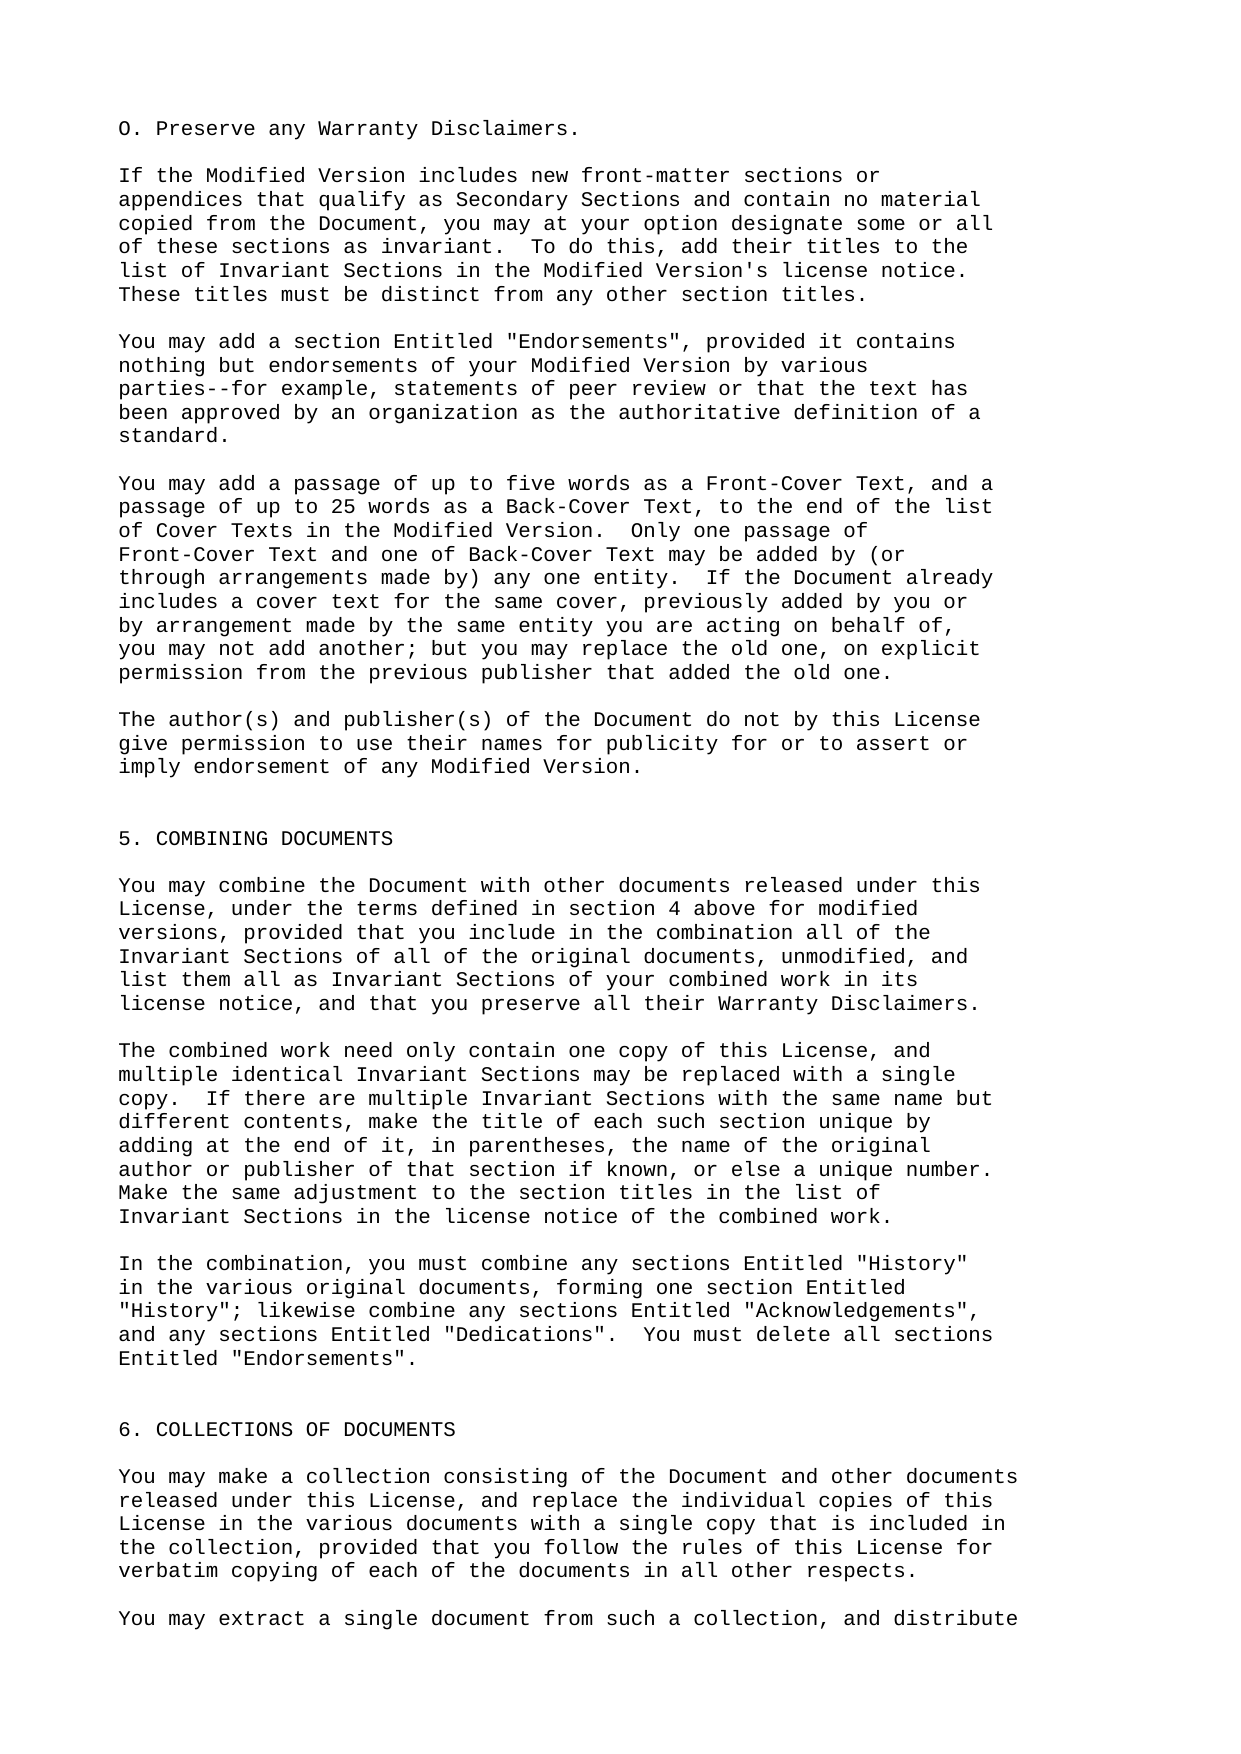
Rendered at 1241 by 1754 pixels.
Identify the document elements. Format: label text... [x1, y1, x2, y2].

text License, under the terms defined in section 4 above for modified [118, 898, 1122, 922]
text adding at the end of it, in parentheses, the name of the original [118, 1135, 1122, 1158]
text O. Preserve any Warranty Disclaimers. [118, 118, 1122, 142]
text includes a cover text for the same cover, previously added by you or [118, 591, 1122, 615]
text Make the same adjustment to the section titles in the list of [118, 1182, 1122, 1206]
text released under this License, and replace the individual copies of this [118, 1489, 1122, 1513]
text different contents, make the title of each such section unique by [118, 1111, 1122, 1135]
text license notice, and that you preserve all their Warranty Disclaimers. [118, 993, 1122, 1017]
text Front-Cover Text and one of Back-Cover Text may be added by (or [118, 544, 1122, 567]
text been approved by an organization as the authoritative definition of a [118, 402, 1122, 426]
text copied from the Document, you may at your option designate some or all [118, 213, 1122, 236]
text You may combine the Document with other documents released under this [118, 875, 1122, 898]
text The author(s) and publisher(s) of the Document do not by this License [118, 709, 1122, 733]
text "History"; likewise combine any sections Entitled "Acknowledgements", [118, 1300, 1122, 1324]
text You may add a passage of up to five words as a Front-Cover Text, and a [118, 473, 1122, 496]
text list of Invariant Sections in the Modified Version's license notice. [118, 260, 1122, 284]
text If the Modified Version includes new front-matter sections or [118, 165, 1122, 189]
text License in the various documents with a single copy that is included in [118, 1513, 1122, 1537]
text multiple identical Invariant Sections may be replaced with a single [118, 1064, 1122, 1088]
text nothing but endorsements of your Modified Version by various [118, 354, 1122, 378]
text passage of up to 25 words as a Back-Cover Text, to the end of the list [118, 496, 1122, 520]
text Invariant Sections in the license notice of the combined work. [118, 1206, 1122, 1229]
text author or publisher of that section if known, or else a unique number. [118, 1158, 1122, 1182]
text appendices that qualify as Secondary Sections and contain no material [118, 189, 1122, 213]
text verbatim copying of each of the documents in all other respects. [118, 1561, 1122, 1584]
text Entitled "Endorsements". [118, 1348, 1122, 1371]
text Invariant Sections of all of the original documents, unmodified, and [118, 946, 1122, 969]
text the collection, provided that you follow the rules of this License for [118, 1537, 1122, 1561]
text in the various original documents, forming one section Entitled [118, 1277, 1122, 1300]
text and any sections Entitled "Dedications". You must delete all sections [118, 1324, 1122, 1348]
text by arrangement made by the same entity you are acting on behalf of, [118, 615, 1122, 638]
text The combined work need only contain one copy of this License, and [118, 1040, 1122, 1064]
text list them all as Invariant Sections of your combined work in its [118, 969, 1122, 993]
text through arrangements made by) any one entity. If the Document already [118, 567, 1122, 591]
text give permission to use their names for publicity for or to assert or [118, 733, 1122, 757]
text of Cover Texts in the Modified Version. Only one passage of [118, 520, 1122, 544]
text permission from the previous publisher that added the old one. [118, 662, 1122, 686]
text You may add a section Entitled "Endorsements", provided it contains [118, 331, 1122, 354]
text imply endorsement of any Modified Version. [118, 757, 1122, 780]
text You may make a collection consisting of the Document and other documents [118, 1466, 1122, 1489]
text of these sections as invariant. To do this, add their titles to the [118, 236, 1122, 260]
text you may not add another; but you may replace the old one, on explicit [118, 638, 1122, 662]
text versions, provided that you include in the combination all of the [118, 922, 1122, 946]
text copy. If there are multiple Invariant Sections with the same name but [118, 1088, 1122, 1111]
text standard. [118, 426, 1122, 449]
text 5. COMBINING DOCUMENTS [118, 827, 1122, 851]
text parties--for example, statements of peer review or that the text has [118, 378, 1122, 402]
text You may extract a single document from such a collection, and distribute [118, 1608, 1122, 1631]
text 6. COLLECTIONS OF DOCUMENTS [118, 1419, 1122, 1442]
text In the combination, you must combine any sections Entitled "History" [118, 1253, 1122, 1277]
text These titles must be distinct from any other section titles. [118, 284, 1122, 307]
